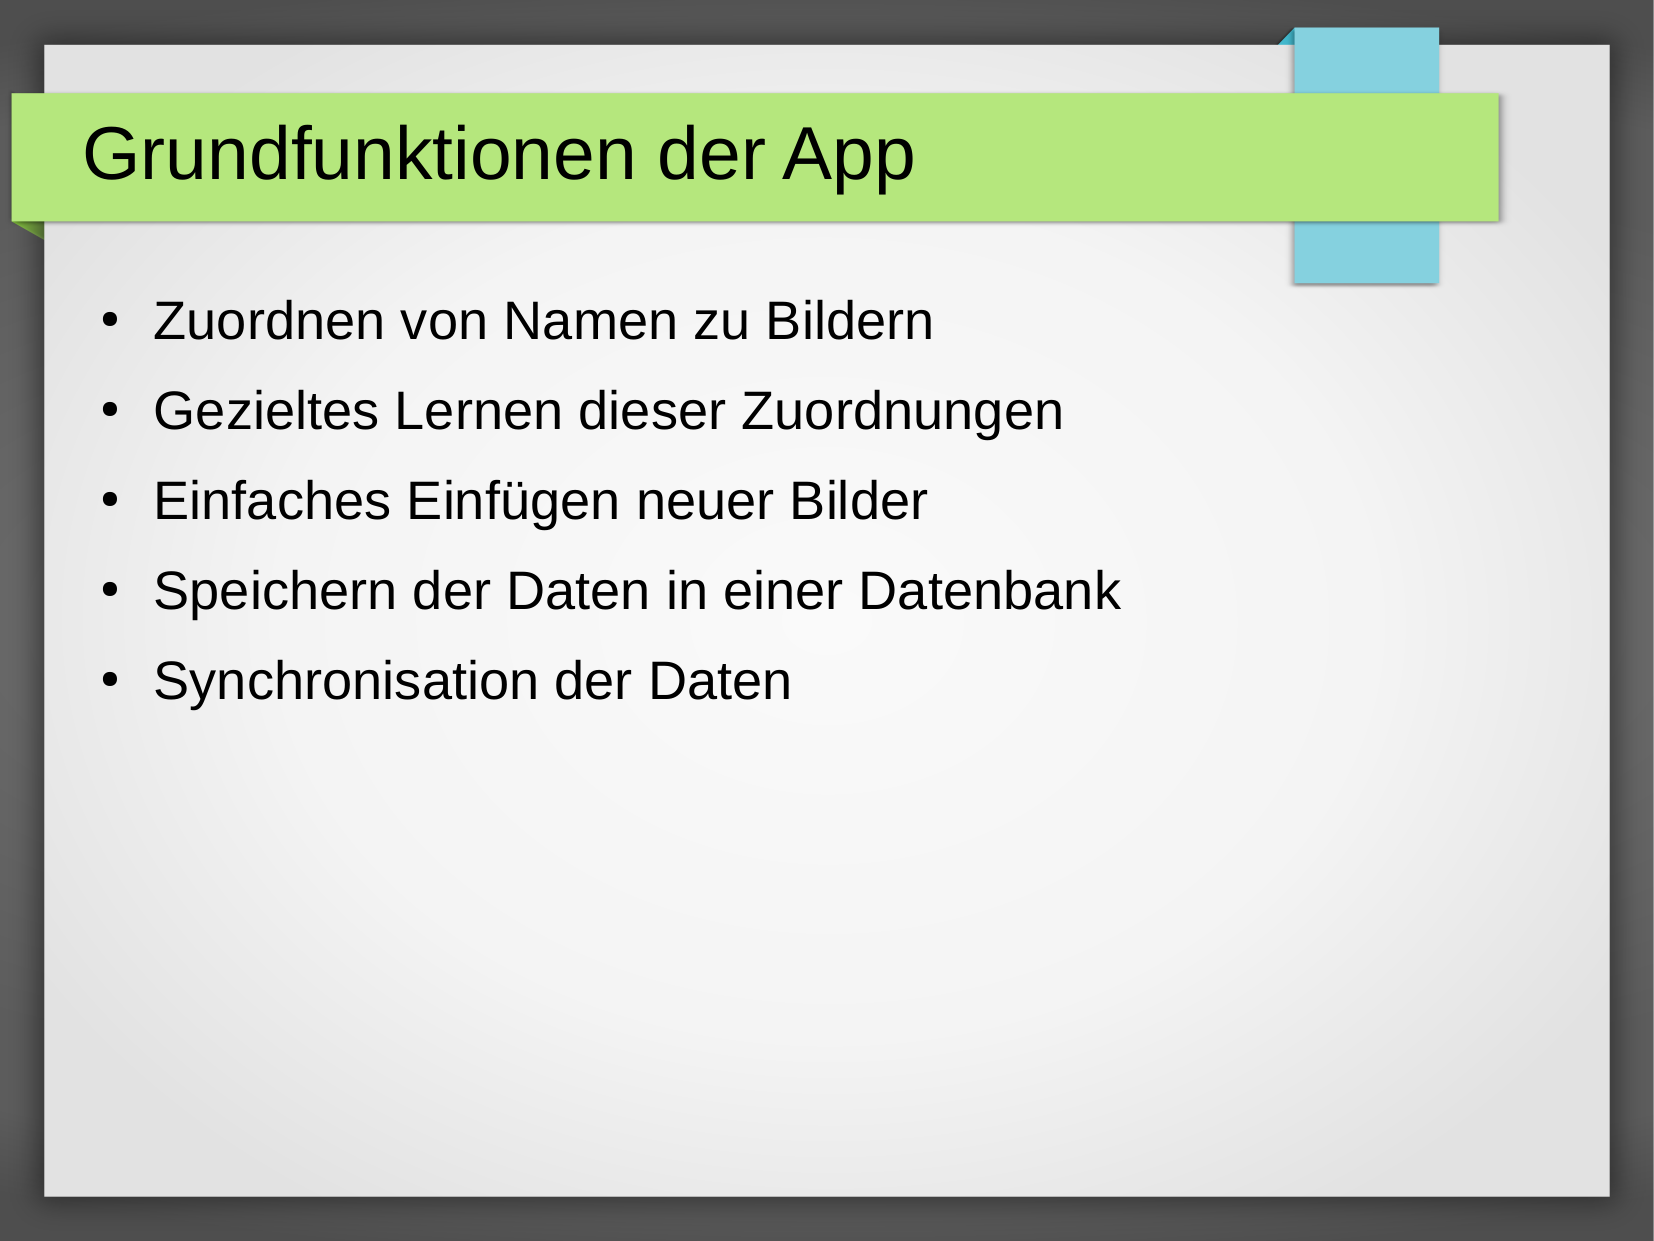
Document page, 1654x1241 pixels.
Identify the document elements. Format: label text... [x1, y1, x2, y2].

title Grundfunktionen der App [82, 94, 1264, 213]
list Zuordnen von Namen zu Bildern Gezieltes Lernen dieser Zuordnungen Einfaches Einfügen neuer Bilder Speichern der Daten in einer Datenbank Synchronisation der Daten [82, 290, 1571, 1010]
picture [0, 0, 1654, 1241]
